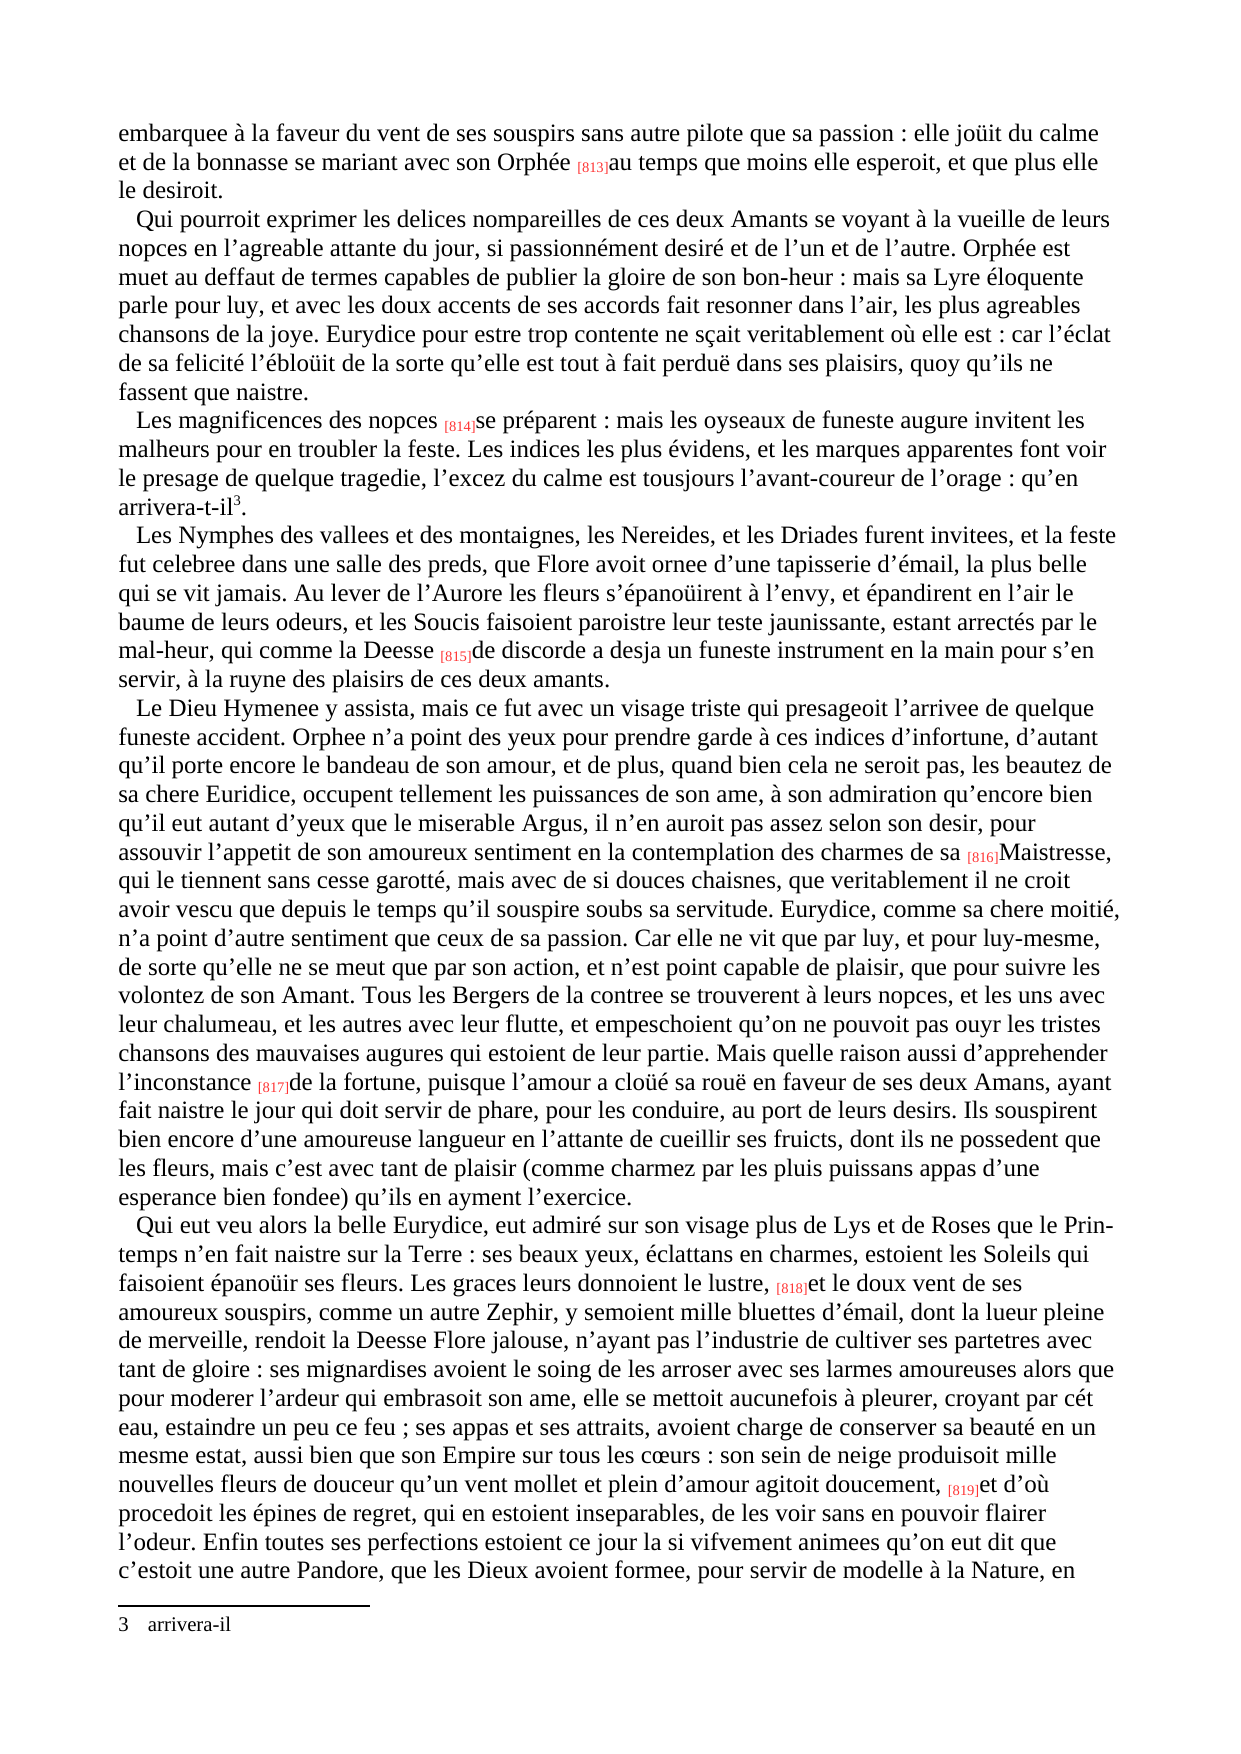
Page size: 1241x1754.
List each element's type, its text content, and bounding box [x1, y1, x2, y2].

text arrivera-il [118, 1612, 1122, 1636]
text Qui pourroit exprimer les delices nompareilles de ces deux Amants se voyant à la vueille de leurs nopces en l’agreable attante du jour, si passionnément desiré et de l’un et de l’autre. Orphée est muet au deffaut de termes capables de publier la gloire de son bon-heur : mais sa Lyre éloquente parle pour luy, et avec les doux accents de ses accords fait resonner dans l’air, les plus agreables chansons de la joye. Eurydice pour estre trop contente ne sçait veritablement où elle est : car l’éclat de sa felicité l’ébloüit de la sorte qu’elle est tout à fait perduë dans ses plaisirs, quoy qu’ils ne fassent que naistre. [118, 204, 1122, 406]
text embarquee à la faveur du vent de ses souspirs sans autre pilote que sa passion : elle joüit du calme et de la bonnasse se mariant avec son Orphée [813]au temps que moins elle esperoit, et que plus elle le desiroit. [118, 118, 1122, 204]
text Qui eut veu alors la belle Eurydice, eut admiré sur son visage plus de Lys et de Roses que le Prin-temps n’en fait naistre sur la Terre : ses beaux yeux, éclattans en charmes, estoient les Soleils qui faisoient épanoüir ses fleurs. Les graces leurs donnoient le lustre, [818]et le doux vent de ses amoureux souspirs, comme un autre Zephir, y semoient mille bluettes d’émail, dont la lueur pleine de merveille, rendoit la Deesse Flore jalouse, n’ayant pas l’industrie de cultiver ses partetres avec tant de gloire : ses mignardises avoient le soing de les arroser avec ses larmes amoureuses alors que pour moderer l’ardeur qui embrasoit son ame, elle se mettoit aucunefois à pleurer, croyant par cét eau, estaindre un peu ce feu ; ses appas et ses attraits, avoient charge de conserver sa beauté en un mesme estat, aussi bien que son Empire sur tous les cœurs : son sein de neige produisoit mille nouvelles fleurs de douceur qu’un vent mollet et plein d’amour agitoit doucement, [819]et d’où procedoit les épines de regret, qui en estoient inseparables, de les voir sans en pouvoir flairer l’odeur. Enfin toutes ses perfections estoient ce jour la si vifvement animees qu’on eut dit que c’estoit une autre Pandore, que les Dieux avoient formee, pour servir de modelle à la Nature, en [118, 1211, 1122, 1584]
text Les Nymphes des vallees et des montaignes, les Nereides, et les Driades furent invitees, et la feste fut celebree dans une salle des preds, que Flore avoit ornee d’une tapisserie d’émail, la plus belle qui se vit jamais. Au lever de l’Aurore les fleurs s’épanoüirent à l’envy, et épandirent en l’air le baume de leurs odeurs, et les Soucis faisoient paroistre leur teste jaunissante, estant arrectés par le mal-heur, qui comme la Deesse [815]de discorde a desja un funeste instrument en la main pour s’en servir, à la ruyne des plaisirs de ces deux amants. [118, 521, 1122, 693]
text Les magnificences des nopces [814]se préparent : mais les oyseaux de funeste augure invitent les malheurs pour en troubler la feste. Les indices les plus évidens, et les marques apparentes font voir le presage de quelque tragedie, l’excez du calme est tousjours l’avant-coureur de l’orage : qu’en arrivera-t-il. [118, 406, 1122, 521]
text Le Dieu Hymenee y assista, mais ce fut avec un visage triste qui presageoit l’arrivee de quelque funeste accident. Orphee n’a point des yeux pour prendre garde à ces indices d’infortune, d’autant qu’il porte encore le bandeau de son amour, et de plus, quand bien cela ne seroit pas, les beautez de sa chere Euridice, occupent tellement les puissances de son ame, à son admiration qu’encore bien qu’il eut autant d’yeux que le miserable Argus, il n’en auroit pas assez selon son desir, pour assouvir l’appetit de son amoureux sentiment en la contemplation des charmes de sa [816]Maistresse, qui le tiennent sans cesse garotté, mais avec de si douces chaisnes, que veritablement il ne croit avoir vescu que depuis le temps qu’il souspire soubs sa servitude. Eurydice, comme sa chere moitié, n’a point d’autre sentiment que ceux de sa passion. Car elle ne vit que par luy, et pour luy-mesme, de sorte qu’elle ne se meut que par son action, et n’est point capable de plaisir, que pour suivre les volontez de son Amant. Tous les Bergers de la contree se trouverent à leurs nopces, et les uns avec leur chalumeau, et les autres avec leur flutte, et empeschoient qu’on ne pouvoit pas ouyr les tristes chansons des mauvaises augures qui estoient de leur partie. Mais quelle raison aussi d’apprehender l’inconstance [817]de la fortune, puisque l’amour a cloüé sa rouë en faveur de ses deux Amans, ayant fait naistre le jour qui doit servir de phare, pour les conduire, au port de leurs desirs. Ils souspirent bien encore d’une amoureuse langueur en l’attante de cueillir ses fruicts, dont ils ne possedent que les fleurs, mais c’est avec tant de plaisir (comme charmez par les pluis puissans appas d’une esperance bien fondee) qu’ils en ayment l’exercice. [118, 693, 1122, 1211]
